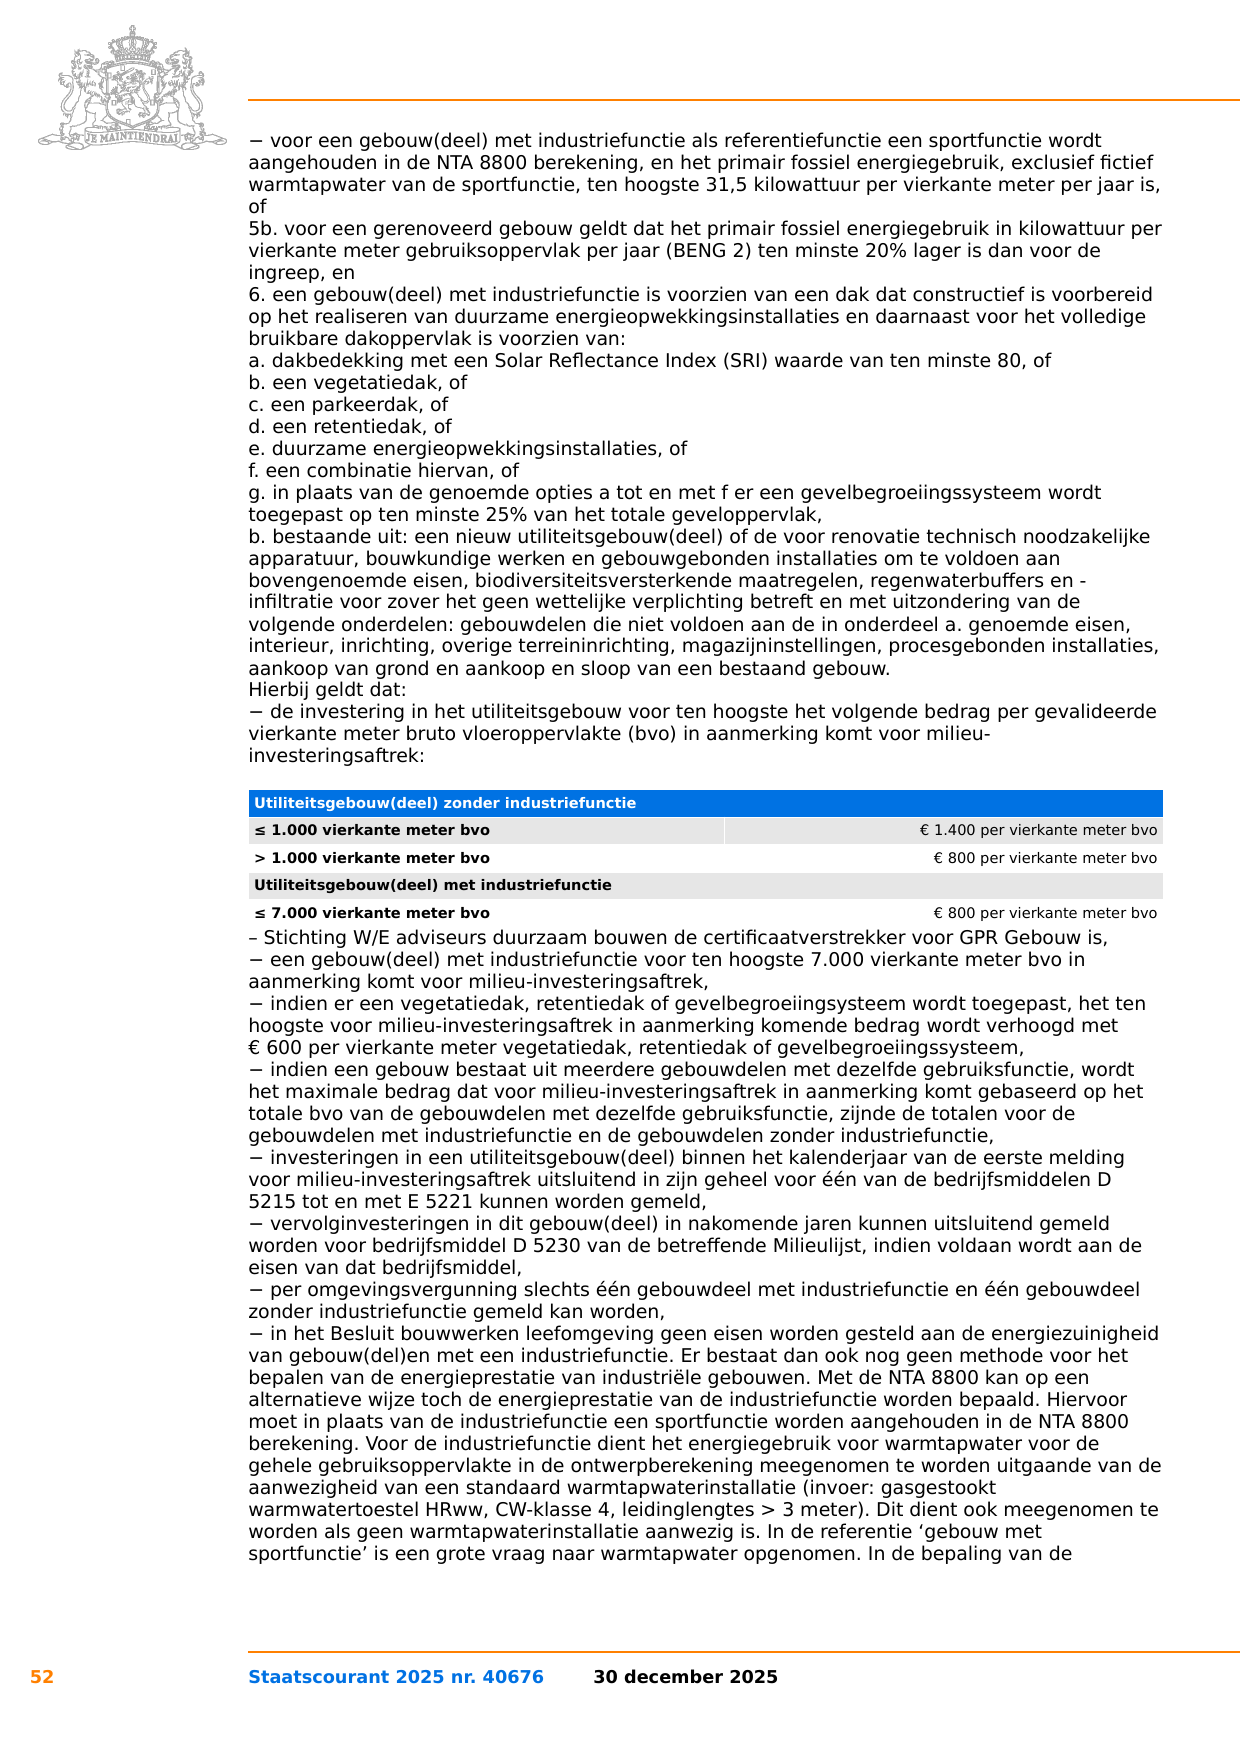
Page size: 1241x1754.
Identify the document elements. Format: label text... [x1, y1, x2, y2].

text c. een parkeerdak, of [248, 394, 1163, 416]
text − voor een gebouw(deel) met industriefunctie als referentiefunctie een sportfunctie wordt aangehouden in de NTA 8800 berekening, en het primair fossiel energiegebruik, exclusief fictief warmtapwater van de sportfunctie, ten hoogste 31,5 kilowattuur per vierkante meter per jaar is, of [248, 130, 1163, 218]
text b. bestaande uit: een nieuw utiliteitsgebouw(deel) of de voor renovatie technisch noodzakelijke apparatuur, bouwkundige werken en gebouwgebonden installaties om te voldoen aan bovengenoemde eisen, biodiversiteitsversterkende maatregelen, regenwaterbuffers en -infiltratie voor zover het geen wettelijke verplichting betreft en met uitzondering van de volgende onderdelen: gebouwdelen die niet voldoen aan de in onderdeel a. genoemde eisen, interieur, inrichting, overige terreininrichting, magazijninstellingen, procesgebonden installaties, aankoop van grond en aankoop en sloop van een bestaand gebouw. [248, 526, 1163, 679]
text f. een combinatie hiervan, of [248, 459, 1163, 482]
picture [38, 25, 227, 150]
table_header Utiliteitsgebouw(deel) zonder industriefunctie [249, 790, 1163, 817]
text − per omgevingsvergunning slechts één gebouwdeel met industriefunctie en één gebouwdeel zonder industriefunctie gemeld kan worden, [248, 1279, 1163, 1323]
table_cell ≤ 1.000 vierkante meter bvo [249, 818, 724, 844]
text 5b. voor een gerenoveerd gebouw geldt dat het primair fossiel energiegebruik in kilowattuur per vierkante meter gebruiksoppervlak per jaar (BENG 2) ten minste 20% lager is dan voor de ingreep, en [248, 218, 1163, 284]
text e. duurzame energieopwekkingsinstallaties, of [248, 438, 1163, 459]
text b. een vegetatiedak, of [248, 372, 1163, 394]
text − de investering in het utiliteitsgebouw voor ten hoogste het volgende bedrag per gevalideerde vierkante meter bruto vloeroppervlakte (bvo) in aanmerking komt voor milieu-investeringsaftrek: [248, 701, 1163, 767]
text − in het Besluit bouwwerken leefomgeving geen eisen worden gesteld aan de energiezuinigheid van gebouw(del)en met een industriefunctie. Er bestaat dan ook nog geen methode voor het bepalen van de energieprestatie van industriële gebouwen. Met de NTA 8800 kan op een alternatieve wijze toch de energieprestatie van de industriefunctie worden bepaald. Hiervoor moet in plaats van de industriefunctie een sportfunctie worden aangehouden in de NTA 8800 berekening. Voor de industriefunctie dient het energiegebruik voor warmtapwater voor de gehele gebruiksoppervlakte in de ontwerpberekening meegenomen te worden uitgaande van de aanwezigheid van een standaard warmtapwaterinstallatie (invoer: gasgestookt warmwatertoestel HRww, CW-klasse 4, leidinglengtes > 3 meter). Dit dient ook meegenomen te worden als geen warmtapwaterinstallatie aanwezig is. In de referentie ‘gebouw met sportfunctie’ is een grote vraag naar warmtapwater opgenomen. In de bepaling van de [248, 1323, 1163, 1564]
table_cell € 800 per vierkante meter bvo [725, 900, 1163, 926]
text − investeringen in een utiliteitsgebouw(deel) binnen het kalenderjaar van de eerste melding voor milieu-investeringsaftrek uitsluitend in zijn geheel voor één van de bedrijfsmiddelen D 5215 tot en met E 5221 kunnen worden gemeld, [248, 1147, 1163, 1213]
text − vervolginvesteringen in dit gebouw(deel) in nakomende jaren kunnen uitsluitend gemeld worden voor bedrijfsmiddel D 5230 van de betreffende Milieulijst, indien voldaan wordt aan de eisen van dat bedrijfsmiddel, [248, 1213, 1163, 1279]
table_cell > 1.000 vierkante meter bvo [249, 845, 724, 871]
text – Stichting W/E adviseurs duurzaam bouwen de certificaatverstrekker voor GPR Gebouw is, [248, 927, 1163, 949]
text − indien er een vegetatiedak, retentiedak of gevelbegroeiingsysteem wordt toegepast, het ten hoogste voor milieu-investeringsaftrek in aanmerking komende bedrag wordt verhoogd met € 600 per vierkante meter vegetatiedak, retentiedak of gevelbegroeiingssysteem, [248, 993, 1163, 1059]
text Hierbij geldt dat: [248, 679, 1163, 701]
table_cell Utiliteitsgebouw(deel) met industriefunctie [249, 873, 1163, 899]
text − indien een gebouw bestaat uit meerdere gebouwdelen met dezelfde gebruiksfunctie, wordt het maximale bedrag dat voor milieu-investeringsaftrek in aanmerking komt gebaseerd op het totale bvo van de gebouwdelen met dezelfde gebruiksfunctie, zijnde de totalen voor de gebouwdelen met industriefunctie en de gebouwdelen zonder industriefunctie, [248, 1059, 1163, 1147]
text d. een retentiedak, of [248, 416, 1163, 438]
text − een gebouw(deel) met industriefunctie voor ten hoogste 7.000 vierkante meter bvo in aanmerking komt voor milieu-investeringsaftrek, [248, 949, 1163, 993]
text g. in plaats van de genoemde opties a tot en met f er een gevelbegroeiingssysteem wordt toegepast op ten minste 25% van het totale geveloppervlak, [248, 482, 1163, 526]
table_cell € 1.400 per vierkante meter bvo [725, 818, 1163, 844]
text a. dakbedekking met een Solar Reflectance Index (SRI) waarde van ten minste 80, of [248, 350, 1163, 372]
table_cell € 800 per vierkante meter bvo [725, 845, 1163, 871]
table_cell ≤ 7.000 vierkante meter bvo [249, 900, 724, 926]
text 6. een gebouw(deel) met industriefunctie is voorzien van een dak dat constructief is voorbereid op het realiseren van duurzame energieopwekkingsinstallaties en daarnaast voor het volledige bruikbare dakoppervlak is voorzien van: [248, 284, 1163, 350]
